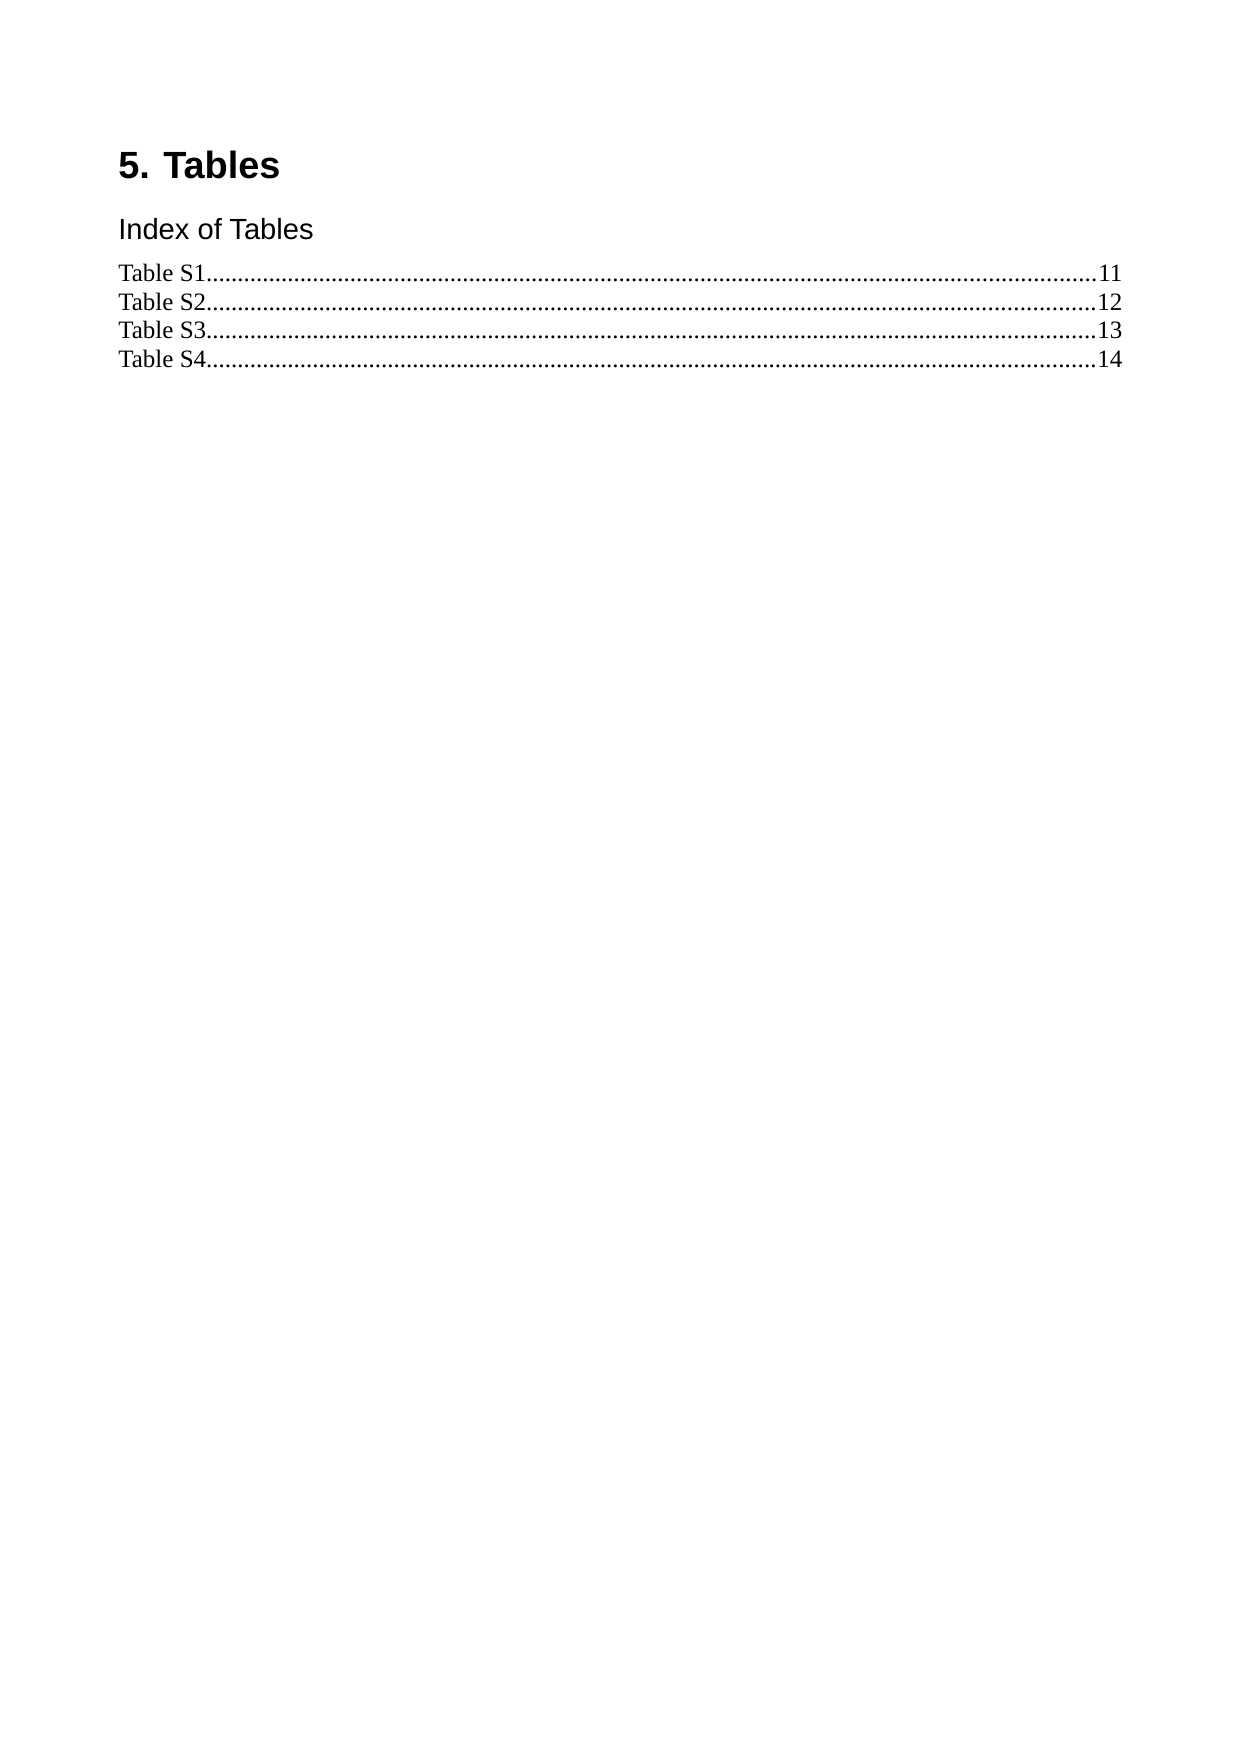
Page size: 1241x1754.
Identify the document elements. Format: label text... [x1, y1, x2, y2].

text Table S1 11 [118, 258, 1122, 287]
subtitle Index of Tables [118, 212, 1122, 245]
text Table S4 14 [118, 344, 1122, 373]
subtitle Tables [118, 143, 1122, 187]
text Table S2 12 [118, 287, 1122, 315]
text Table S3 13 [118, 315, 1122, 344]
